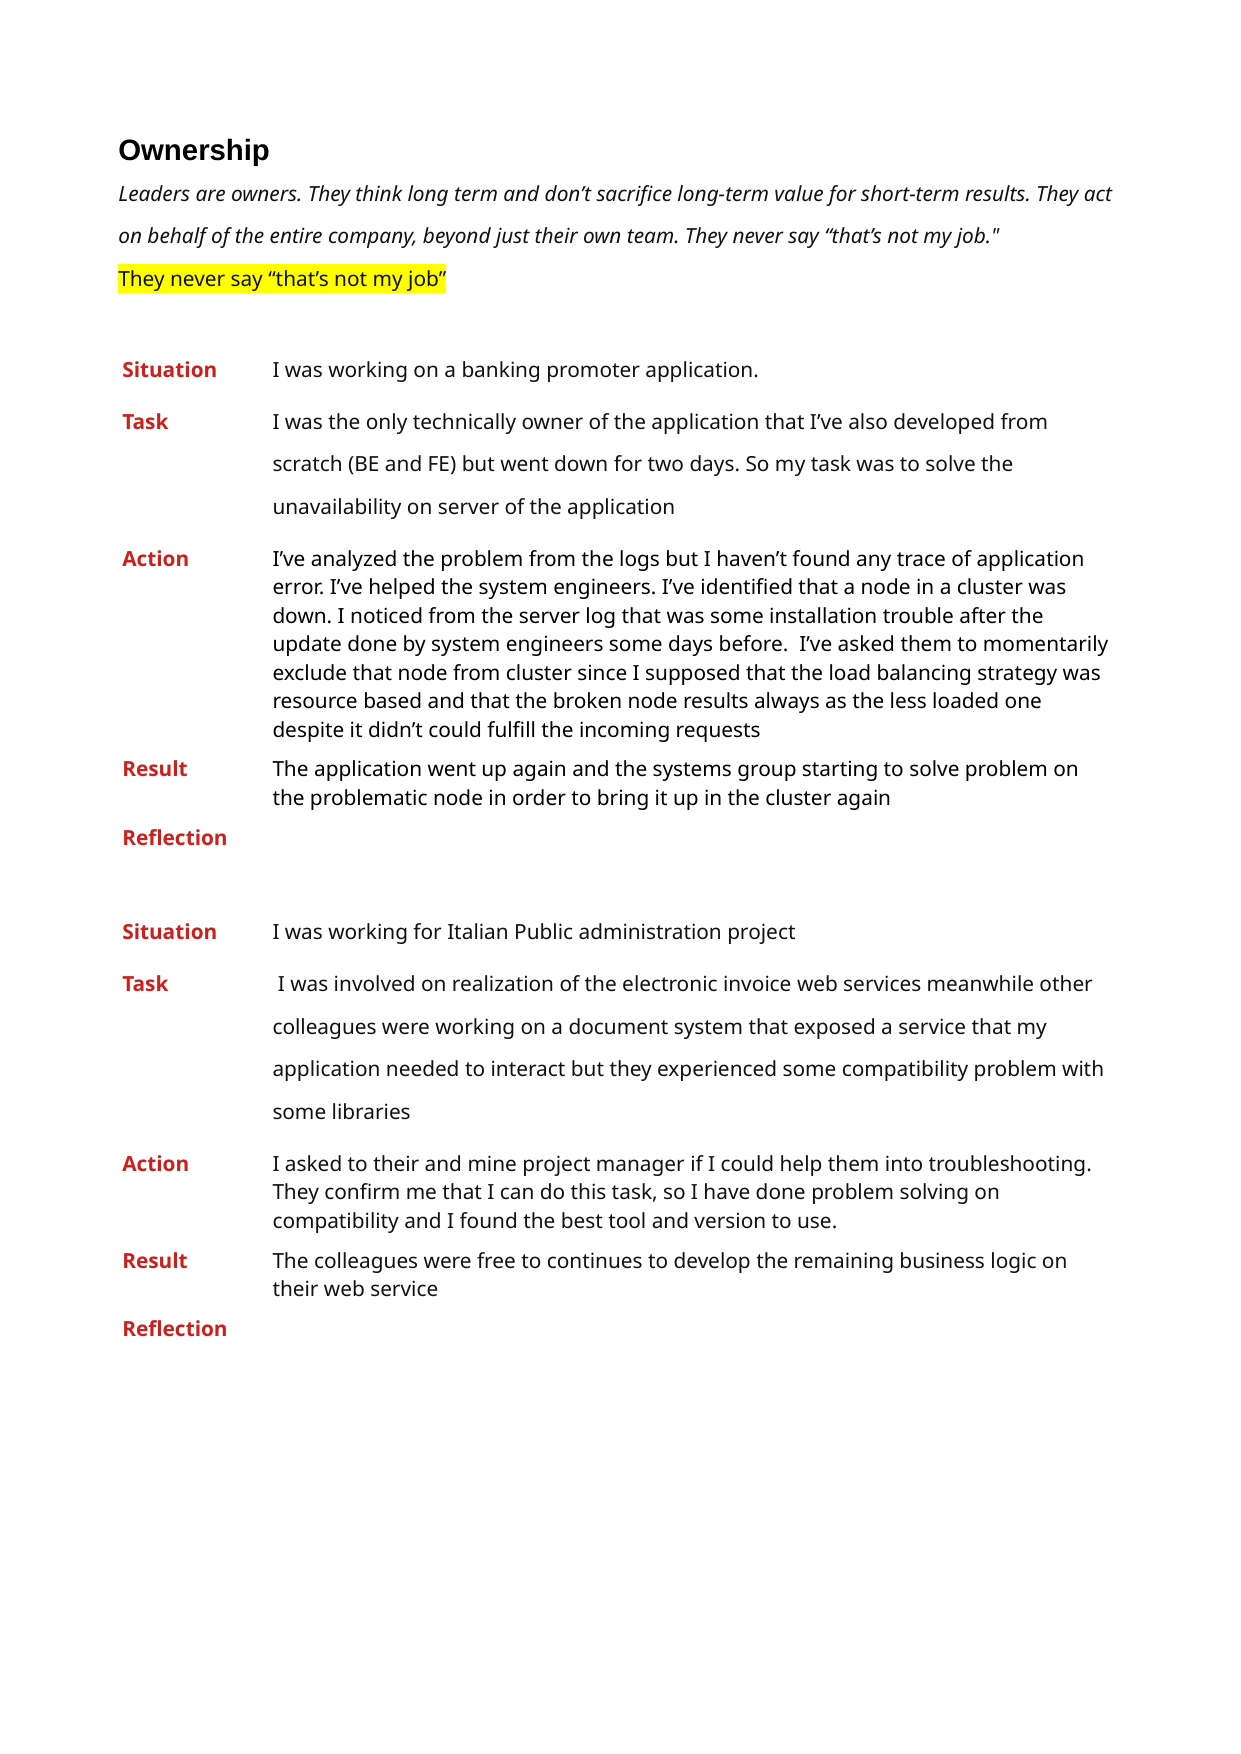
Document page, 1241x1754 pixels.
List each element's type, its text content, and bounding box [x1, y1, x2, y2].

table_cell [266, 1308, 1122, 1360]
table_header Situation [116, 349, 266, 401]
table_cell I asked to their and mine project manager if I could help them into troubleshooting. They confirm me that I can do this task, so I have done problem solving on compatibility and I found the best tool and version to use. [266, 1143, 1122, 1240]
table_cell Action [116, 538, 266, 749]
text Leaders are owners. They think long term and don’t sacrifice long-term value for short-term results. They act on behalf of the entire company, beyond just their own team. They never say “that’s not my job." [118, 179, 1122, 250]
subtitle Ownership [118, 133, 1122, 166]
table_cell Reflection [116, 817, 266, 869]
table_header I was working for Italian Public administration project [266, 912, 1122, 963]
table_cell Task [116, 401, 266, 538]
table_cell Task [116, 964, 266, 1143]
table_cell I was the only technically owner of the application that I’ve also developed from scratch (BE and FE) but went down for two days. So my task was to solve the unavailability on server of the application [266, 401, 1122, 538]
text They never say “that’s not my job” [118, 264, 1122, 293]
table_cell Action [116, 1143, 266, 1240]
table_header I was working on a banking promoter application. [266, 349, 1122, 401]
table_cell I’ve analyzed the problem from the logs but I haven’t found any trace of application error. I’ve helped the system engineers. I’ve identified that a node in a cluster was down. I noticed from the server log that was some installation trouble after the update done by system engineers some days before. I’ve asked them to momentarily exclude that node from cluster since I supposed that the load balancing strategy was resource based and that the broken node results always as the less loaded one despite it didn’t could fulfill the incoming requests [266, 538, 1122, 749]
table_cell Reflection [116, 1308, 266, 1360]
table_cell I was involved on realization of the electronic invoice web services meanwhile other colleagues were working on a document system that exposed a service that my application needed to interact but they experienced some compatibility problem with some libraries [266, 964, 1122, 1143]
table_cell The colleagues were free to continues to develop the remaining business logic on their web service [266, 1240, 1122, 1308]
table_cell Result [116, 1240, 266, 1308]
table_cell [266, 817, 1122, 869]
table_header Situation [116, 912, 266, 963]
table_cell Result [116, 749, 266, 817]
table_cell The application went up again and the systems group starting to solve problem on the problematic node in order to bring it up in the cluster again [266, 749, 1122, 817]
